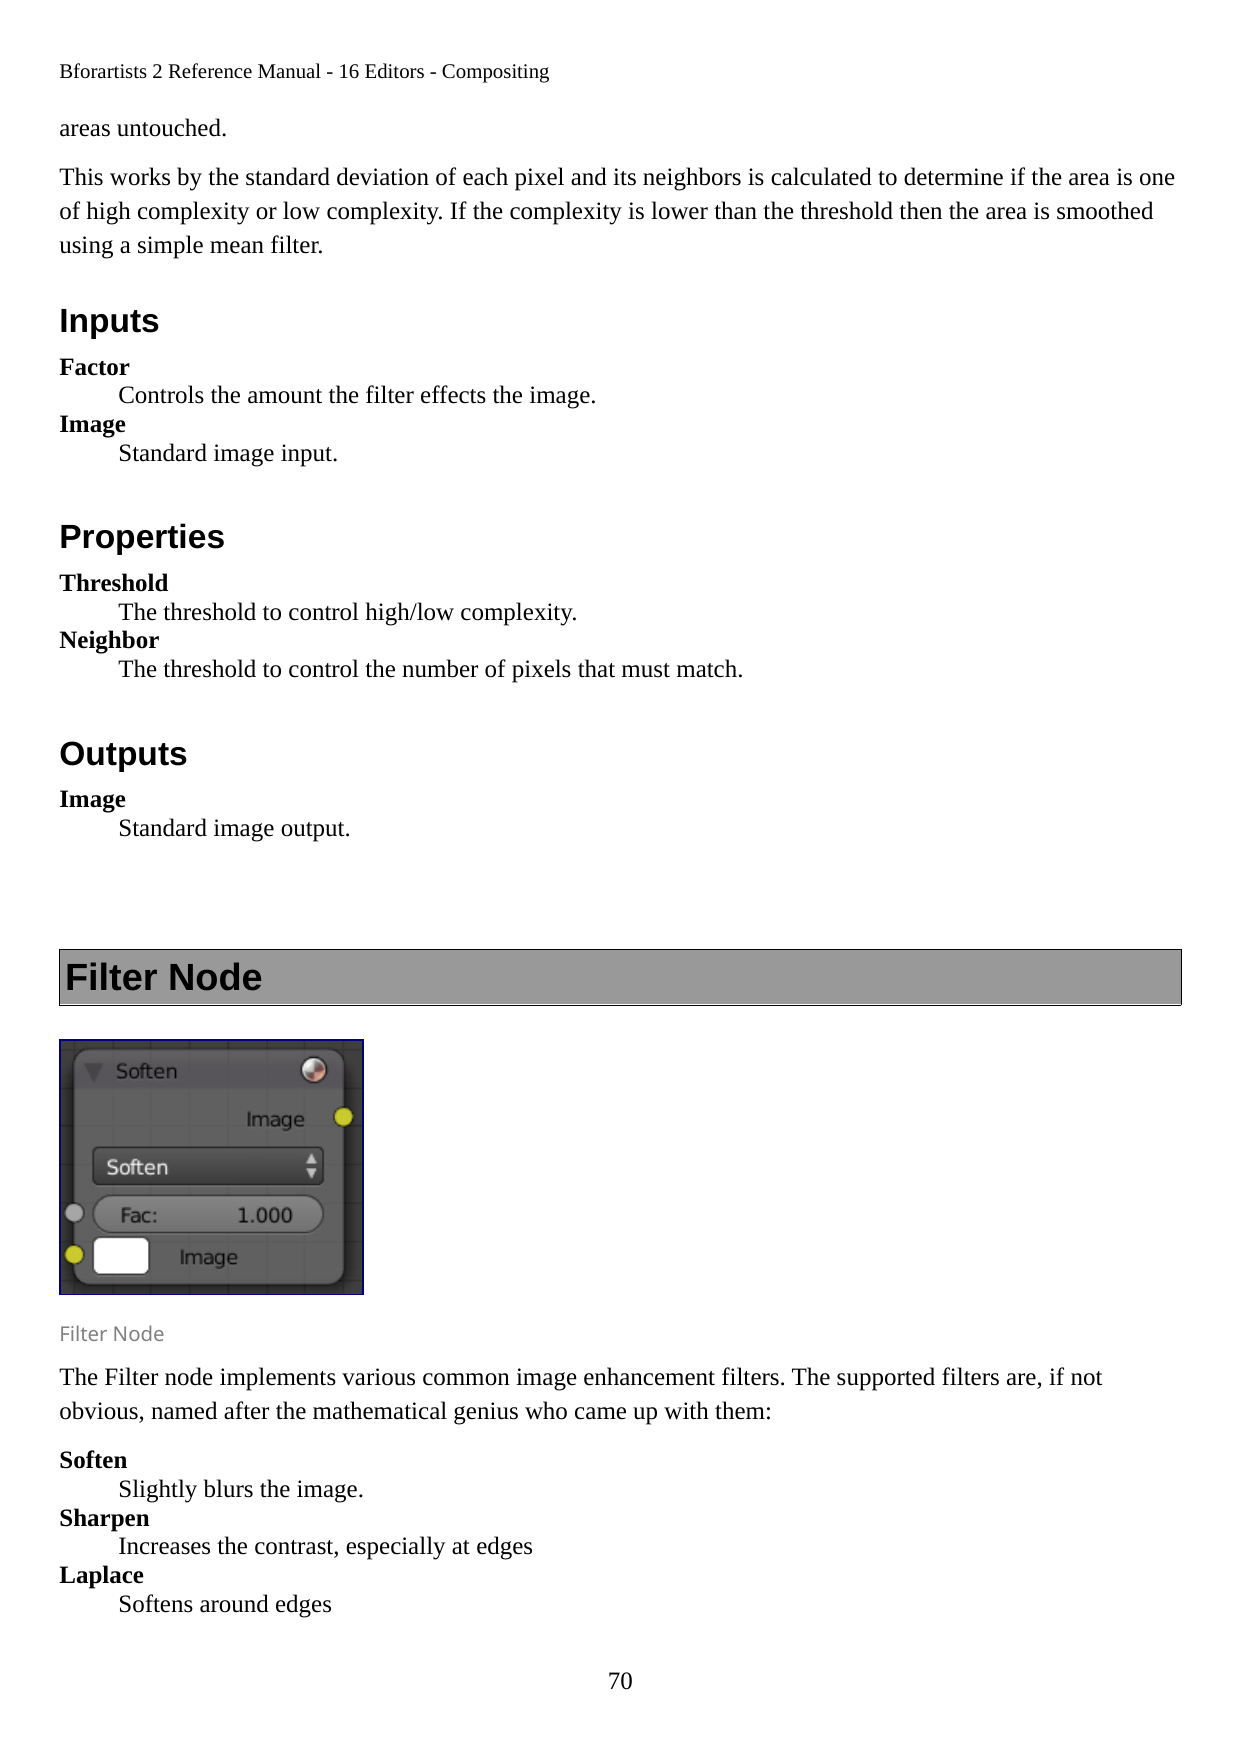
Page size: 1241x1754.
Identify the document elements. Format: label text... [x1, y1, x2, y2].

subtitle Outputs [59, 733, 1181, 772]
text The Filter node implements various common image enhancement filters. The supported filters are, if not obvious, named after the mathematical genius who came up with them: [59, 1362, 1181, 1425]
subtitle Sharpen [59, 1503, 1181, 1531]
text This works by the standard deviation of each pixel and its neighbors is calculated to determine if the area is one of high complexity or low complexity. If the complexity is lower than the threshold then the area is smoothed using a simple mean filter. [59, 162, 1181, 259]
subtitle Laplace [59, 1560, 1181, 1589]
subtitle Inputs [59, 301, 1181, 339]
table_header Filter Node [60, 950, 1181, 1004]
list The threshold to control the number of pixels that must match. [118, 654, 1181, 683]
subtitle Soften [59, 1445, 1181, 1474]
list Controls the amount the filter effects the image. [118, 380, 1181, 409]
picture [61, 1041, 362, 1294]
subtitle Neighbor [59, 626, 1181, 654]
text areas untouched. [59, 113, 1181, 141]
list Increases the contrast, especially at edges [118, 1531, 1181, 1560]
list Softens around edges [118, 1589, 1181, 1618]
list The threshold to control high/low complexity. [118, 597, 1181, 626]
subtitle Factor [59, 352, 1181, 380]
list Standard image output. [118, 813, 1181, 871]
text Filter Node [59, 1316, 1181, 1347]
subtitle Properties [59, 517, 1181, 556]
list Standard image input. [118, 438, 1181, 467]
subtitle Image [59, 784, 1181, 813]
subtitle Threshold [59, 568, 1181, 597]
subtitle Image [59, 409, 1181, 438]
list Slightly blurs the image. [118, 1474, 1181, 1503]
